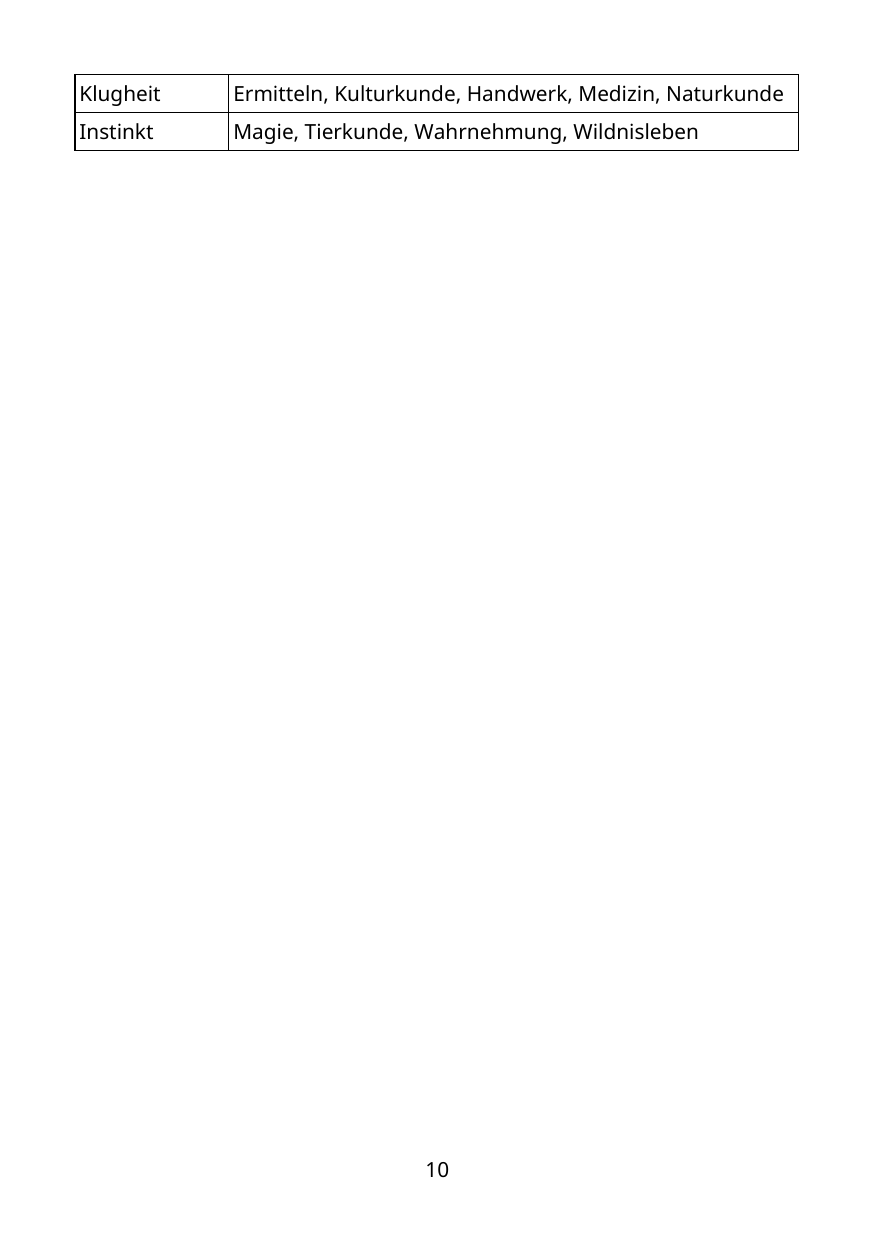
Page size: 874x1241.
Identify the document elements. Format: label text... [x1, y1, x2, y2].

table_cell Magie, Tierkunde, Wahrnehmung, Wildnisleben [229, 113, 798, 149]
table_cell Klugheit [76, 75, 228, 112]
table_cell Ermitteln, Kulturkunde, Handwerk, Medizin, Naturkunde [229, 75, 798, 112]
table_cell Instinkt [76, 113, 228, 149]
